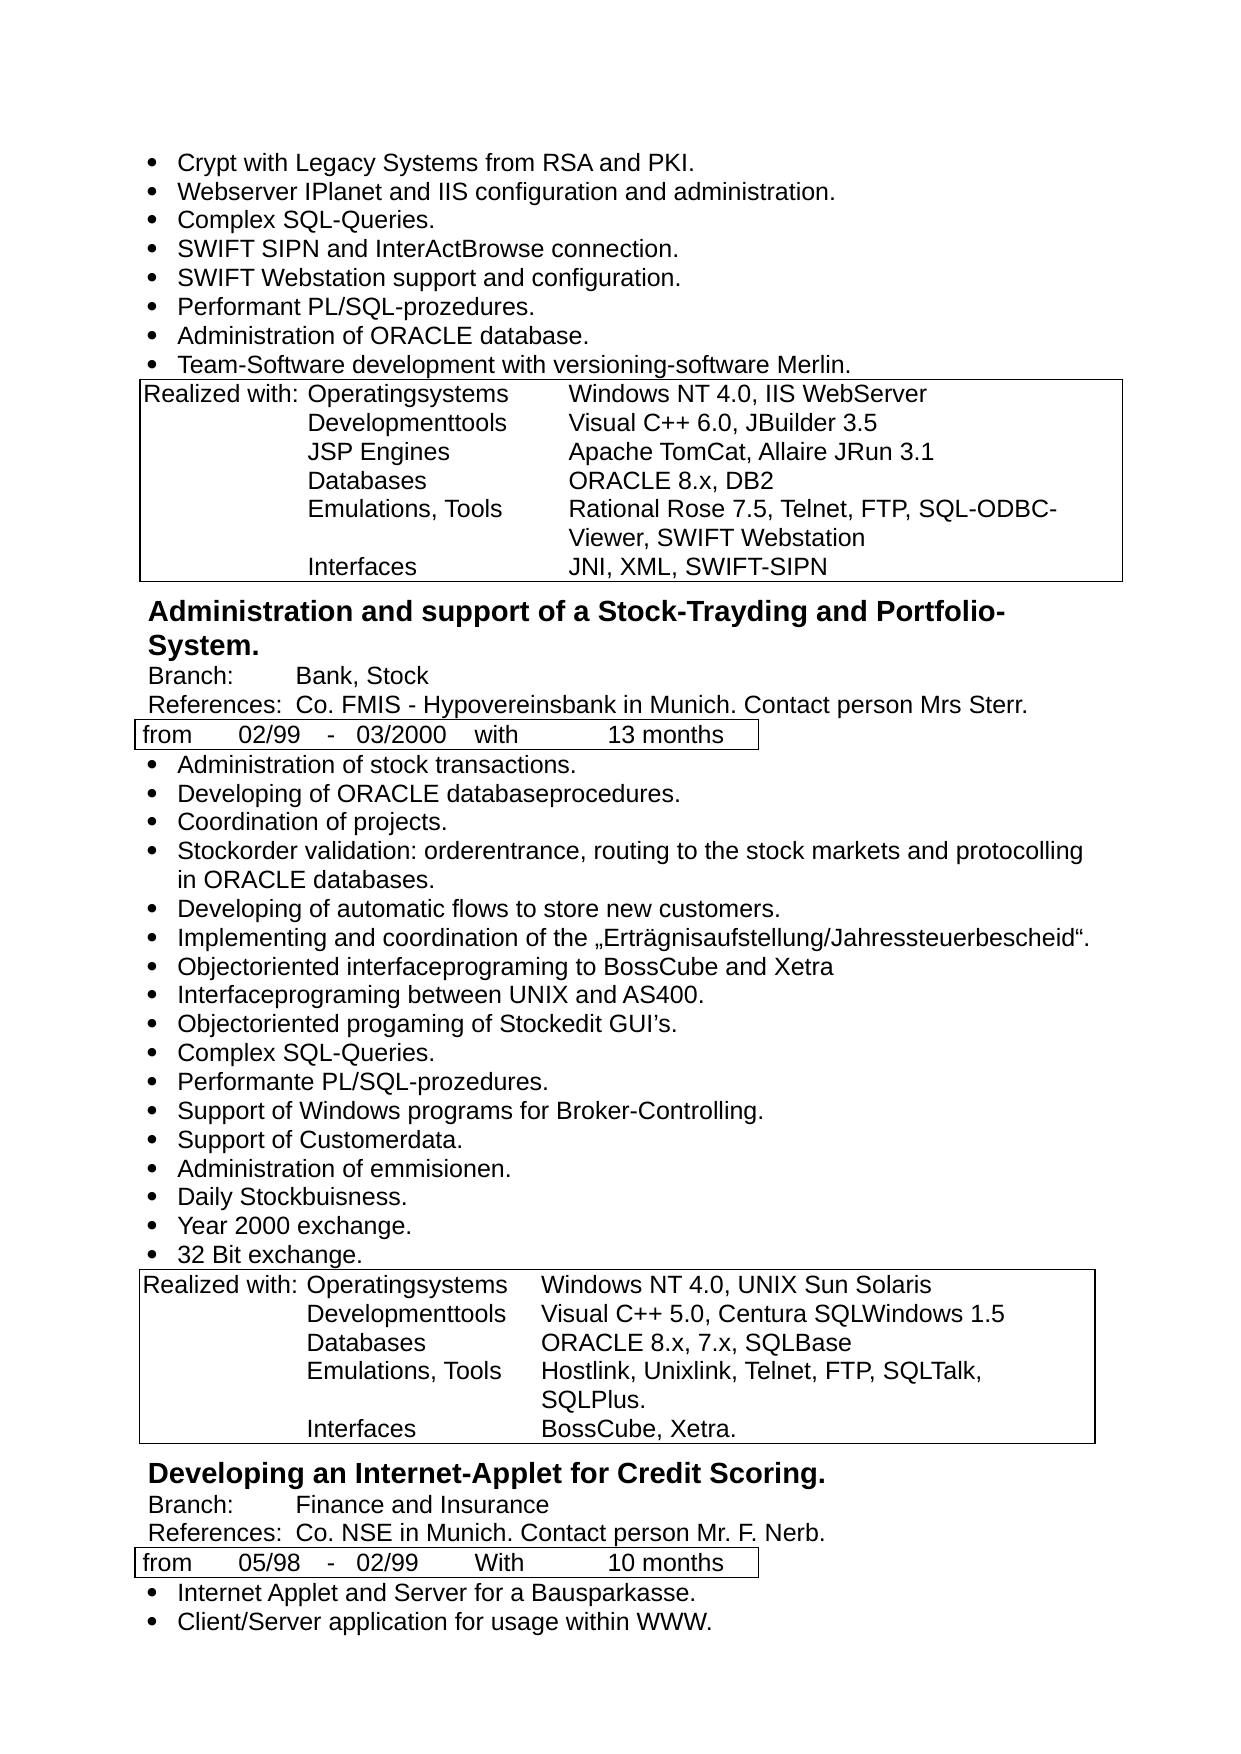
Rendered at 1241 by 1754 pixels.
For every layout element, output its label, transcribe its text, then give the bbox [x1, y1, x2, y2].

list Administration of emmisionen. [148, 1153, 1104, 1182]
table_cell [141, 466, 304, 494]
table_cell [141, 408, 304, 437]
table_header Windows NT 4.0, UNIX Sun Solaris [538, 1270, 1094, 1299]
list Support of Customerdata. [148, 1125, 1104, 1153]
table_header 05/98 [231, 1548, 319, 1577]
table_cell Hostlink, Unixlink, Telnet, FTP, SQLTalk, SQLPlus. [538, 1356, 1094, 1414]
list Crypt with Legacy Systems from RSA and PKI. [148, 148, 1104, 176]
table_header - [319, 720, 349, 749]
list SWIFT Webstation support and configuration. [148, 263, 1104, 292]
table_header - [319, 1548, 349, 1577]
table_cell [140, 1356, 303, 1414]
list Complex SQL-Queries. [148, 205, 1104, 234]
table_cell Apache TomCat, Allaire JRun 3.1 [565, 437, 1122, 466]
list Coordination of projects. [148, 807, 1104, 836]
table_header With [467, 1548, 600, 1577]
table_cell Developmenttools [303, 1299, 538, 1327]
table_cell ORACLE 8.x, DB2 [565, 466, 1122, 494]
text References: Co. FMIS - Hypovereinsbank in Munich. Contact person Mrs Sterr. [148, 690, 1104, 719]
table_cell Developmenttools [304, 408, 565, 437]
table_header Realized with: [140, 1270, 303, 1299]
list Administration of ORACLE database. [148, 321, 1104, 349]
table_header Windows NT 4.0, IIS WebServer [565, 380, 1122, 408]
list Developing of ORACLE databaseprocedures. [148, 778, 1104, 807]
table_cell Interfaces [303, 1414, 538, 1442]
table_cell JSP Engines [304, 437, 565, 466]
text Branch: Bank, Stock [148, 661, 1104, 690]
text References: Co. NSE in Munich. Contact person Mr. F. Nerb. [148, 1518, 1104, 1547]
list Developing of automatic flows to store new customers. [148, 894, 1104, 923]
list Interfaceprograming between UNIX and AS400. [148, 980, 1104, 1009]
table_cell [140, 1299, 303, 1327]
table_header from [136, 1548, 231, 1577]
subtitle Developing an Internet-Applet for Credit Scoring. [148, 1456, 1104, 1489]
list Objectoriented progaming of Stockedit GUI’s. [148, 1009, 1104, 1038]
table_cell [141, 552, 304, 581]
table_header 03/2000 [349, 720, 467, 749]
table_cell BossCube, Xetra. [538, 1414, 1094, 1442]
table_header 02/99 [231, 720, 319, 749]
list Client/Server application for usage within WWW. [148, 1607, 1104, 1636]
list 32 Bit exchange. [148, 1240, 1104, 1269]
table_cell Databases [304, 466, 565, 494]
list Year 2000 exchange. [148, 1211, 1104, 1240]
table_cell [141, 495, 304, 552]
list Objectoriented interfaceprograming to BossCube and Xetra [148, 952, 1104, 980]
table_cell Interfaces [304, 552, 565, 581]
table_cell Databases [303, 1328, 538, 1356]
table_header 10 months [600, 1548, 758, 1577]
table_header with [467, 720, 600, 749]
table_header from [136, 720, 231, 749]
table_cell Emulations, Tools [303, 1356, 538, 1414]
list Stockorder validation: orderentrance, routing to the stock markets and protocolling in ORACLE databases. [148, 836, 1104, 894]
list Complex SQL-Queries. [148, 1038, 1104, 1067]
table_cell JNI, XML, SWIFT-SIPN [565, 552, 1122, 581]
text Branch: Finance and Insurance [148, 1489, 1104, 1518]
table_cell Visual C++ 6.0, JBuilder 3.5 [565, 408, 1122, 437]
table_header Realized with: [141, 380, 304, 408]
table_cell Rational Rose 7.5, Telnet, FTP, SQL-ODBC-Viewer, SWIFT Webstation [565, 495, 1122, 552]
list Administration of stock transactions. [148, 750, 1104, 778]
table_header 02/99 [349, 1548, 467, 1577]
table_cell [140, 1328, 303, 1356]
list Implementing and coordination of the „Erträgnisaufstellung/Jahressteuerbescheid“. [148, 923, 1104, 952]
list Performant PL/SQL-prozedures. [148, 292, 1104, 321]
table_cell [141, 437, 304, 466]
list Team-Software development with versioning-software Merlin. [148, 349, 1104, 378]
list Performante PL/SQL-prozedures. [148, 1067, 1104, 1096]
list Internet Applet and Server for a Bausparkasse. [148, 1578, 1104, 1607]
table_cell ORACLE 8.x, 7.x, SQLBase [538, 1328, 1094, 1356]
table_header Operatingsystems [304, 380, 565, 408]
table_cell Emulations, Tools [304, 495, 565, 552]
list Support of Windows programs for Broker-Controlling. [148, 1096, 1104, 1125]
table_header 13 months [600, 720, 758, 749]
list Webserver IPlanet and IIS configuration and administration. [148, 176, 1104, 205]
table_header Operatingsystems [303, 1270, 538, 1299]
table_cell [140, 1414, 303, 1442]
list SWIFT SIPN and InterActBrowse connection. [148, 234, 1104, 263]
table_cell Visual C++ 5.0, Centura SQLWindows 1.5 [538, 1299, 1094, 1327]
list Daily Stockbuisness. [148, 1182, 1104, 1211]
subtitle Administration and support of a Stock-Trayding and Portfolio-System. [148, 594, 1104, 661]
